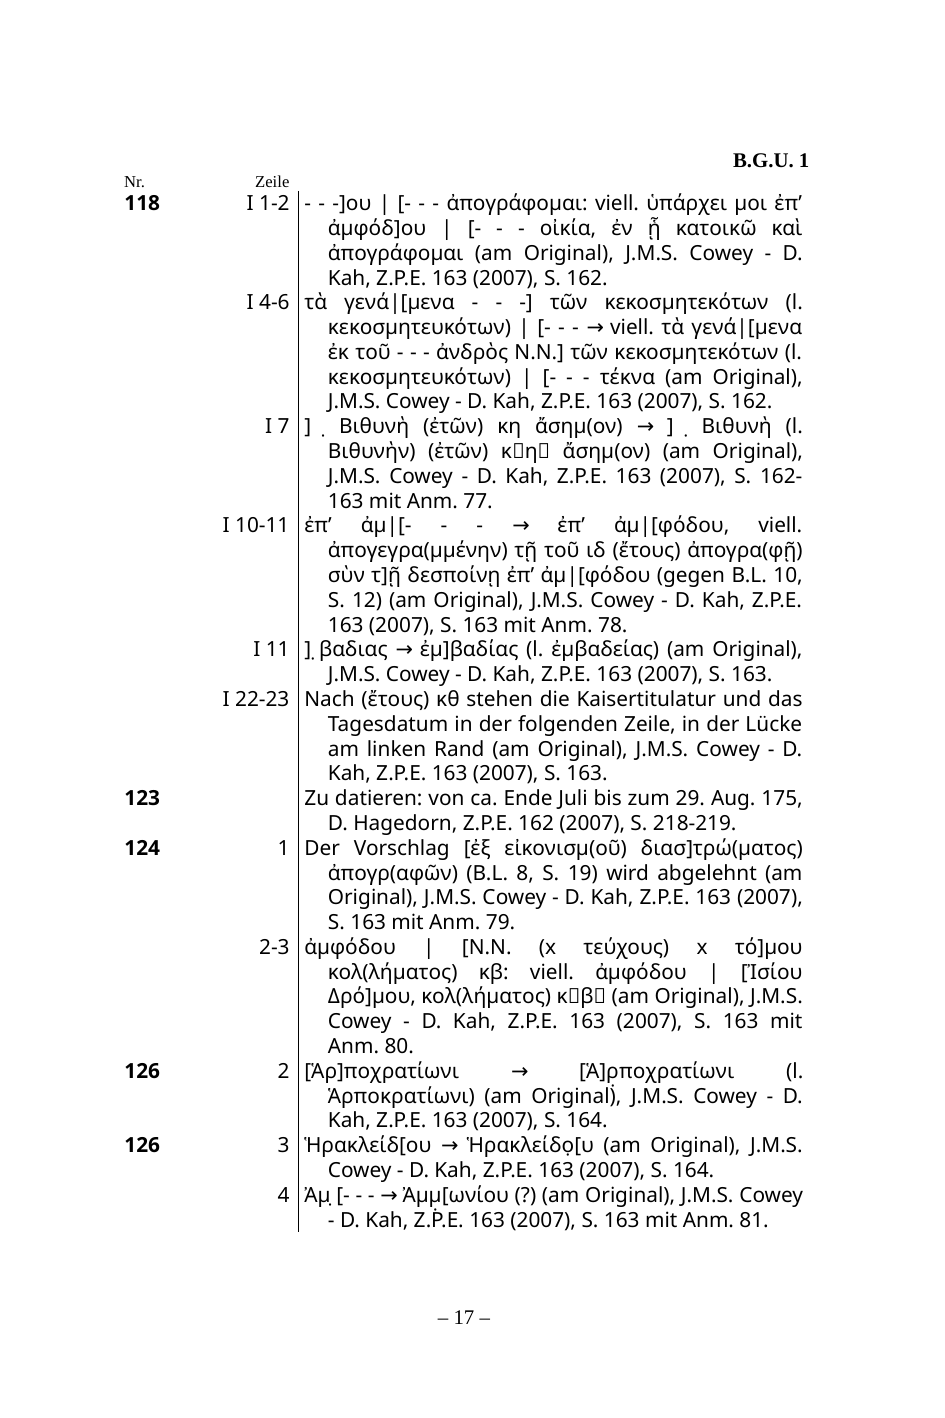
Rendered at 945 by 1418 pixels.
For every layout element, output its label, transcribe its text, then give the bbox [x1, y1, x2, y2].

table_cell 2 [207, 1059, 298, 1133]
table_cell Zu datieren: von ca. Ende Juli bis zum 29. Aug. 175, D. Hagedorn, Z.P.E. 162 (2007), S. 218-219. [299, 786, 809, 835]
table_cell I 4-6 [118, 290, 298, 414]
table_cell ἐπʼ ἀμ|[- - - → ἐπʼ ἀμ|[φόδου, viell. ἀπογεγρα(μμένην) τῇ τοῦ ιδ (ἔτους) ἀπογρα(φῇ) σὺν τ]ῇ δεσποίνῃ ἐπʼ ἀμ|[φόδου (gegen B.L. 10, S. 12) (am Original), J.M.S. Cowey - D. Kah, Z.P.E. 163 (2007), S. 163 mit Anm. 78. [299, 513, 809, 637]
table_cell I 11 [118, 637, 298, 687]
table_cell Nach (ἔτους) κθ stehen die Kaisertitulatur und das Tagesdatum in der folgenden Zeile, in der Lücke am linken Rand (am Original), J.M.S. Cowey - D. Kah, Z.P.E. 163 (2007), S. 163. [299, 687, 809, 786]
table_cell 3 [207, 1133, 298, 1182]
table_cell ] ̣βαδιας → ἐμ]βαδίας (l. ἐμβαδείας) (am Original), J.M.S. Cowey - D. Kah, Z.P.E. 163 (2007), S. 163. [299, 637, 809, 687]
table_cell τὰ γενά|[μενα - - -] τῶν κεκοσμητεκότων (l. κεκοσμητευκότων) | [- - - → viell. τὰ γενά|[μενα ἐκ τοῦ - - - ἀνδρὸς N.N.] τῶν κεκοσμητεκότων (l. κεκοσμητευκότων) | [- - - τέκνα (am Original), J.M.S. Cowey - D. Kah, Z.P.E. 163 (2007), S. 162. [299, 290, 809, 414]
table_cell 126 [118, 1133, 207, 1182]
table_cell I 10-11 [118, 513, 298, 637]
table_cell Der Vorschlag [ἐξ εἰκονισμ(οῦ) διασ]τρώ(ματος) ἀπογρ(αφῶν) (B.L. 8, S. 19) wird abgelehnt (am Original), J.M.S. Cowey - D. Kah, Z.P.E. 163 (2007), S. 163 mit Anm. 79. [299, 835, 809, 934]
table_cell - - -]ου | [- - - ἀπογράφομαι: viell. ὑπάρχει μοι ἐπ’ ἀμφόδ]ου | [- - - οἰκία, ἐν ᾗ κατοικῶ καὶ ἀπογράφομαι (am Original), J.M.S. Cowey - D. Kah, Z.P.E. 163 (2007), S. 162. [299, 191, 809, 290]
table_cell I 7 [118, 414, 298, 513]
table_cell ] ̣ Βιθυνὴ (ἐτῶν) κη ἄσημ(ον) → ] ̣ Βιθυνὴ (l. Βιθυνὴν) (ἐτῶν) κη ἄσημ(ον) (am Original), J.M.S. Cowey - D. Kah, Z.P.E. 163 (2007), S. 162-163 mit Anm. 77. [299, 414, 809, 513]
table_cell 123 [118, 786, 298, 835]
table_cell I 1-2 [207, 191, 298, 290]
table_cell ἀμφόδου | [N.N. (x τεύχους) x τό]μου κολ(λήματος) κβ: viell. ἀμφόδου | [Ἰσίου Δρό]μου, κολ(λήματος) κβ (am Original), J.M.S. Cowey - D. Kah, Z.P.E. 163 (2007), S. 163 mit Anm. 80. [299, 935, 809, 1058]
table_cell 126 [118, 1059, 207, 1133]
table_cell 4 [118, 1183, 298, 1232]
table_cell 1 [207, 835, 298, 934]
table_cell Ἡρακλείδ[ου → Ἡρακλείδο̣[υ (am Original), J.M.S. Cowey - D. Kah, Z.P.E. 163 (2007), S. 164. [299, 1133, 809, 1182]
table_cell 2-3 [118, 935, 298, 1058]
table_cell Ἀμ ̣[- - - → Ἀμμ̣[ωνίου (?) (am Original), J.M.S. Cowey - D. Kah, Z.P.E. 163 (2007), S. 163 mit Anm. 81. [299, 1183, 809, 1232]
table_cell I 22-23 [118, 687, 298, 786]
table_cell 118 [118, 191, 207, 290]
table_cell [Ἁρ]ποχρατίωνι → [Ἁ]ρ̣ποχρατίωνι (l. Ἁρποκρατίωνι) (am Original), J.M.S. Cowey - D. Kah, Z.P.E. 163 (2007), S. 164. [299, 1059, 809, 1133]
table_cell 124 [118, 835, 207, 934]
